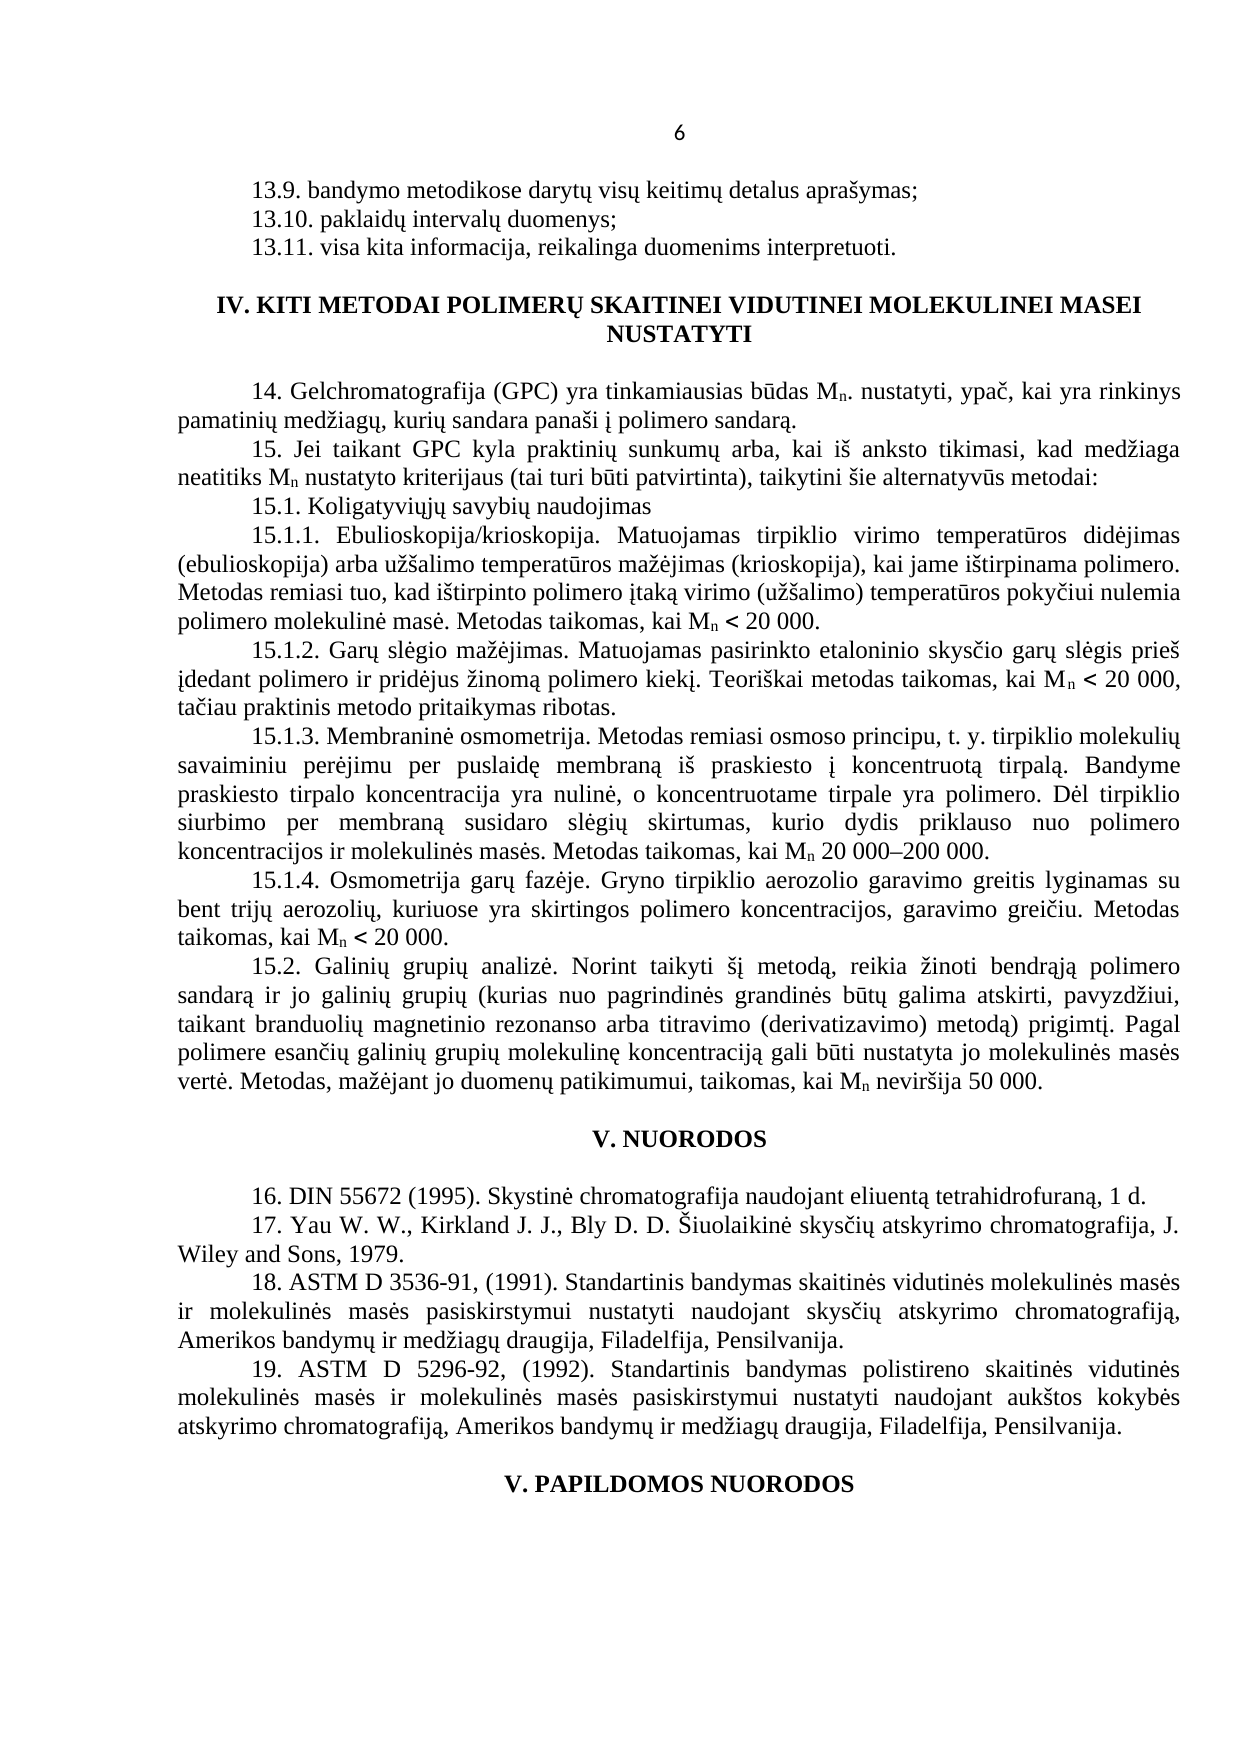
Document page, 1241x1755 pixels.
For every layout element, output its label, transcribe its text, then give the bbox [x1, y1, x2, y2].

text 13.10. paklaidų intervalų duomenys; [177, 204, 1181, 232]
text 15.2. Galinių grupių analizė. Norint taikyti šį metodą, reikia žinoti bendrąją polimero sandarą ir jo galinių grupių (kurias nuo pagrindinės grandinės būtų galima atskirti, pavyzdžiui, taikant branduolių magnetinio rezonanso arba titravimo (derivatizavimo) metodą) prigimtį. Pagal polimere esančių galinių grupių molekulinę koncentraciją gali būti nustatyta jo molekulinės masės vertė. Metodas, mažėjant jo duomenų patikimumui, taikomas, kai Mn neviršija 50 000. [177, 951, 1181, 1095]
text 16. DIN 55672 (1995). Skystinė chromatografija naudojant eliuentą tetrahidrofuraną, 1 d. [177, 1181, 1181, 1210]
text V. papildomos Nuorodos [177, 1469, 1181, 1497]
text 15.1.2. Garų slėgio mažėjimas. Matuojamas pasirinkto etaloninio skysčio garų slėgis prieš įdedant polimero ir pridėjus žinomą polimero kiekį. Teoriškai metodas taikomas, kai Mn  20 000, tačiau praktinis metodo pritaikymas ribotas. [177, 635, 1181, 721]
text 13.9. bandymo metodikose darytų visų keitimų detalus aprašymas; [177, 175, 1181, 204]
text 14. Gelchromatografija (GPC) yra tinkamiausias būdas Mn. nustatyti, ypač, kai yra rinkinys pamatinių medžiagų, kurių sandara panaši į polimero sandarą. [177, 376, 1181, 434]
text 17. Yau W. W., Kirkland J. J., Bly D. D. Šiuolaikinė skysčių atskyrimo chromatografija, J. Wiley and Sons, 1979. [177, 1210, 1181, 1267]
text 19. ASTM D 5296-92, (1992). Standartinis bandymas polistireno skaitinės vidutinės molekulinės masės ir molekulinės masės pasiskirstymui nustatyti naudojant aukštos kokybės atskyrimo chromatografiją, Amerikos bandymų ir medžiagų draugija, Filadelfija, Pensilvanija. [177, 1354, 1181, 1440]
text 15. Jei taikant GPC kyla praktinių sunkumų arba, kai iš anksto tikimasi, kad medžiaga neatitiks Mn nustatyto kriterijaus (tai turi būti patvirtinta), taikytini šie alternatyvūs metodai: [177, 434, 1181, 491]
text 15.1.3. Membraninė osmometrija. Metodas remiasi osmoso principu, t. y. tirpiklio molekulių savaiminiu perėjimu per puslaidę membraną iš praskiesto į koncentruotą tirpalą. Bandyme praskiesto tirpalo koncentracija yra nulinė, o koncentruotame tirpale yra polimero. Dėl tirpiklio siurbimo per membraną susidaro slėgių skirtumas, kurio dydis priklauso nuo polimero koncentracijos ir molekulinės masės. Metodas taikomas, kai Mn 20 000–200 000. [177, 721, 1181, 865]
text IV. Kiti metodai polimerų skaitinei vidutinei molekulinei masei nustatyti [177, 290, 1181, 347]
text 18. ASTM D 3536-91, (1991). Standartinis bandymas skaitinės vidutinės molekulinės masės ir molekulinės masės pasiskirstymui nustatyti naudojant skysčių atskyrimo chromatografiją, Amerikos bandymų ir medžiagų draugija, Filadelfija, Pensilvanija. [177, 1267, 1181, 1354]
text 15.1. Koligatyviųjų savybių naudojimas [177, 491, 1181, 520]
text 13.11. visa kita informacija, reikalinga duomenims interpretuoti. [177, 232, 1181, 261]
text V. Nuorodos [177, 1124, 1181, 1152]
text 15.1.1. Ebulioskopija/krioskopija. Matuojamas tirpiklio virimo temperatūros didėjimas (ebulioskopija) arba užšalimo temperatūros mažėjimas (krioskopija), kai jame ištirpinama polimero. Metodas remiasi tuo, kad ištirpinto polimero įtaką virimo (užšalimo) temperatūros pokyčiui nulemia polimero molekulinė masė. Metodas taikomas, kai Mn  20 000. [177, 520, 1181, 635]
text 15.1.4. Osmometrija garų fazėje. Gryno tirpiklio aerozolio garavimo greitis lyginamas su bent trijų aerozolių, kuriuose yra skirtingos polimero koncentracijos, garavimo greičiu. Metodas taikomas, kai Mn  20 000. [177, 865, 1181, 951]
